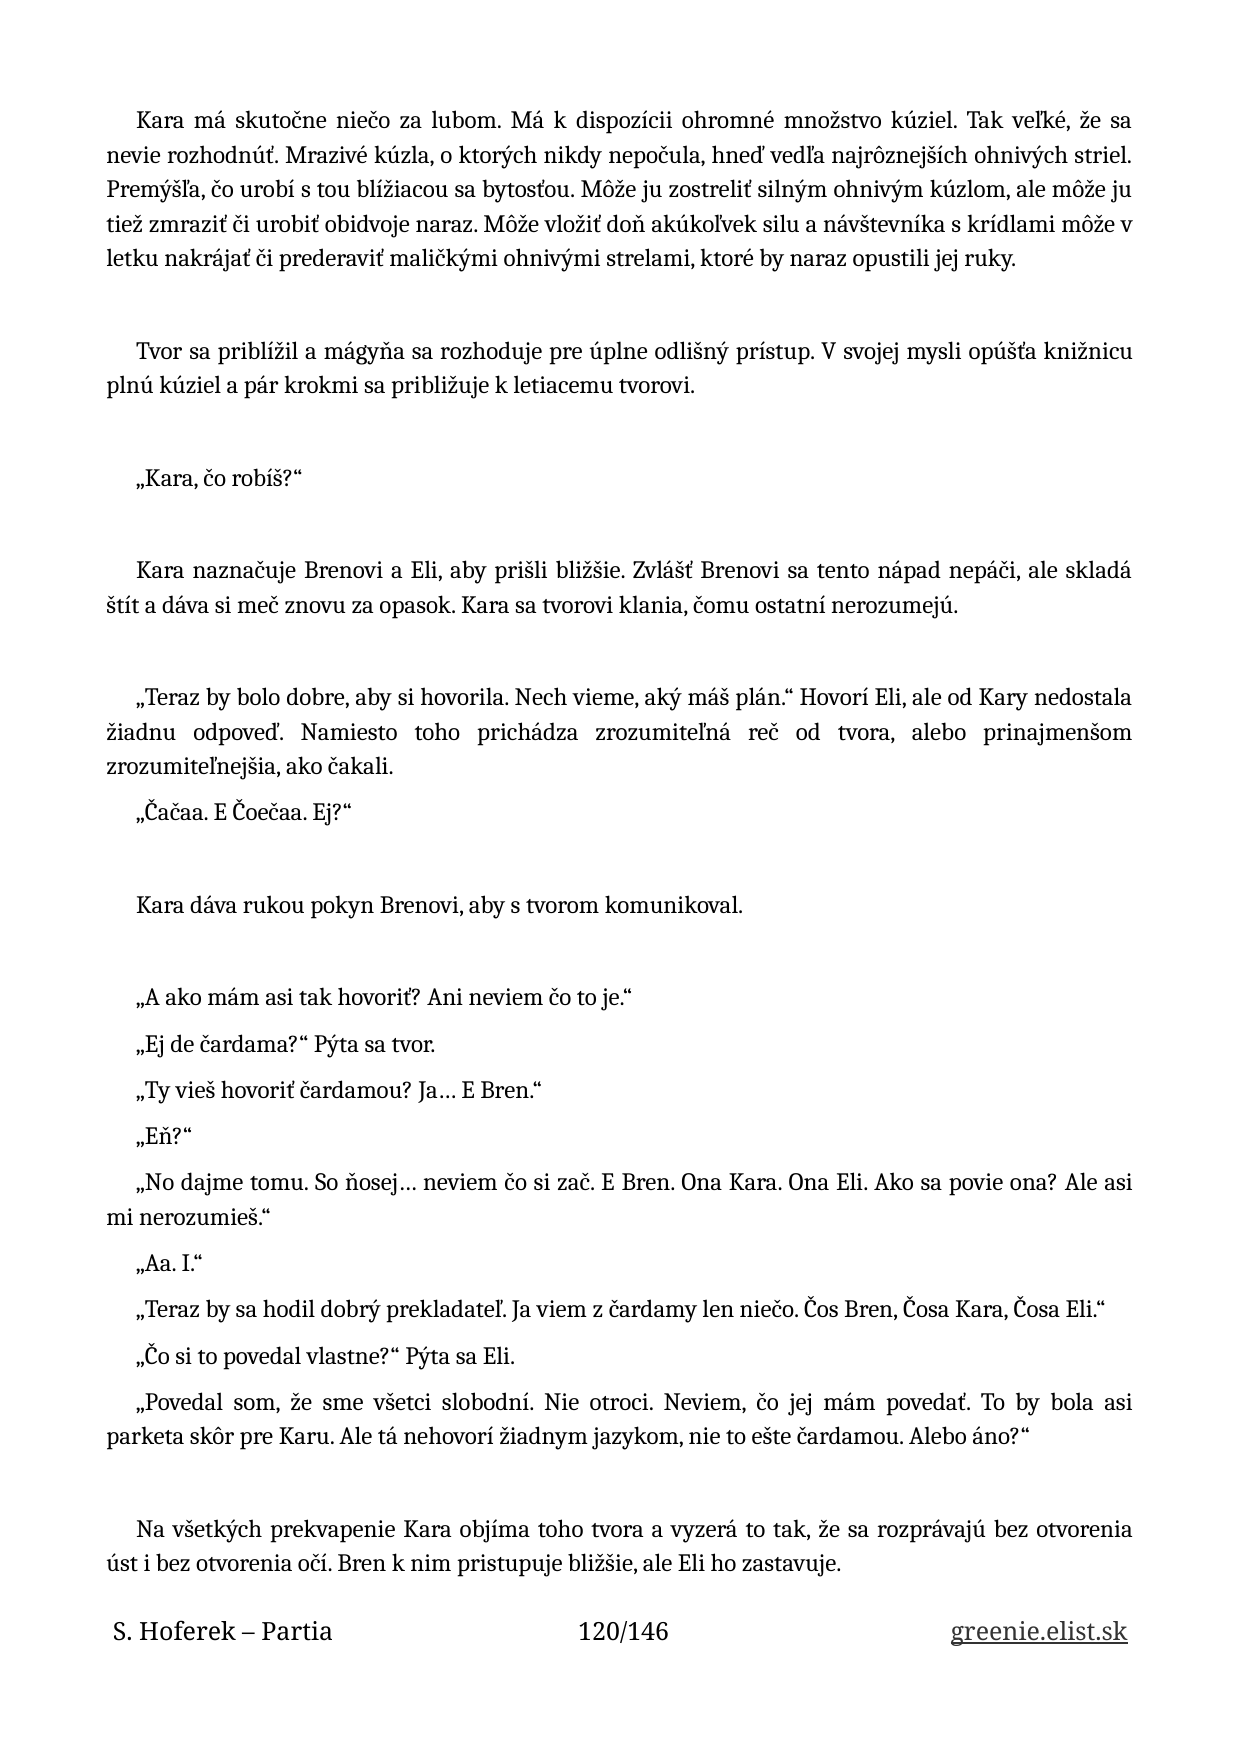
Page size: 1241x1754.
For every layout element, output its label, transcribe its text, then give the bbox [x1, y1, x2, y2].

text „Ej de čardama?“ Pýta sa tvor. [106, 1029, 1134, 1058]
text Kara má skutočne niečo za lubom. Má k dispozícii ohromné množstvo kúziel. Tak veľké, že sa nevie rozhodnúť. Mrazivé kúzla, o ktorých nikdy nepočula, hneď vedľa najrôznejších ohnivých striel. Premýšľa, čo urobí s tou blížiacou sa bytosťou. Môže ju zostreliť silným ohnivým kúzlom, ale môže ju tiež zmraziť či urobiť obidvoje naraz. Môže vložiť doň akúkoľvek silu a návštevníka s krídlami môže v letku nakrájať či prederaviť maličkými ohnivými strelami, ktoré by naraz opustili jej ruky. [106, 106, 1134, 273]
text „Ty vieš hovoriť čardamou? Ja… E Bren.“ [106, 1076, 1134, 1104]
text „Aa. I.“ [106, 1249, 1134, 1278]
text „Čo si to povedal vlastne?“ Pýta sa Eli. [106, 1342, 1134, 1370]
text „Povedal som, že sme všetci slobodní. Nie otroci. Neviem, čo jej mám povedať. To by bola asi parketa skôr pre Karu. Ale tá nehovorí žiadnym jazykom, nie to ešte čardamou. Alebo áno?“ [106, 1388, 1134, 1451]
text „Eň?“ [106, 1122, 1134, 1151]
text „No dajme tomu. So ňosej… neviem čo si zač. E Bren. Ona Kara. Ona Eli. Ako sa povie ona? Ale asi mi nerozumieš.“ [106, 1168, 1134, 1232]
text „A ako mám asi tak hovoriť? Ani neviem čo to je.“ [106, 983, 1134, 1012]
text „Teraz by bolo dobre, aby si hovorila. Nech vieme, aký máš plán.“ Hovorí Eli, ale od Kary nedostala žiadnu odpoveď. Namiesto toho prichádza zrozumiteľná reč od tvora, alebo prinajmenšom zrozumiteľnejšia, ako čakali. [106, 683, 1134, 781]
text „Čačaa. E Čoečaa. Ej?“ [106, 798, 1134, 827]
text „Kara, čo robíš?“ [106, 464, 1134, 492]
text Kara naznačuje Brenovi a Eli, aby prišli bližšie. Zvlášť Brenovi sa tento nápad nepáči, ale skladá štít a dáva si meč znovu za opasok. Kara sa tvorovi klania, čomu ostatní nerozumejú. [106, 556, 1134, 619]
text Na všetkých prekvapenie Kara objíma toho tvora a vyzerá to tak, že sa rozprávajú bez otvorenia úst i bez otvorenia očí. Bren k nim pristupuje bližšie, ale Eli ho zastavuje. [106, 1515, 1134, 1578]
text Tvor sa priblížil a mágyňa sa rozhoduje pre úplne odlišný prístup. V svojej mysli opúšťa knižnicu plnú kúziel a pár krokmi sa približuje k letiacemu tvorovi. [106, 337, 1134, 400]
text „Teraz by sa hodil dobrý prekladateľ. Ja viem z čardamy len niečo. Čos Bren, Čosa Kara, Čosa Eli.“ [106, 1295, 1134, 1324]
text Kara dáva rukou pokyn Brenovi, aby s tvorom komunikoval. [106, 891, 1134, 919]
